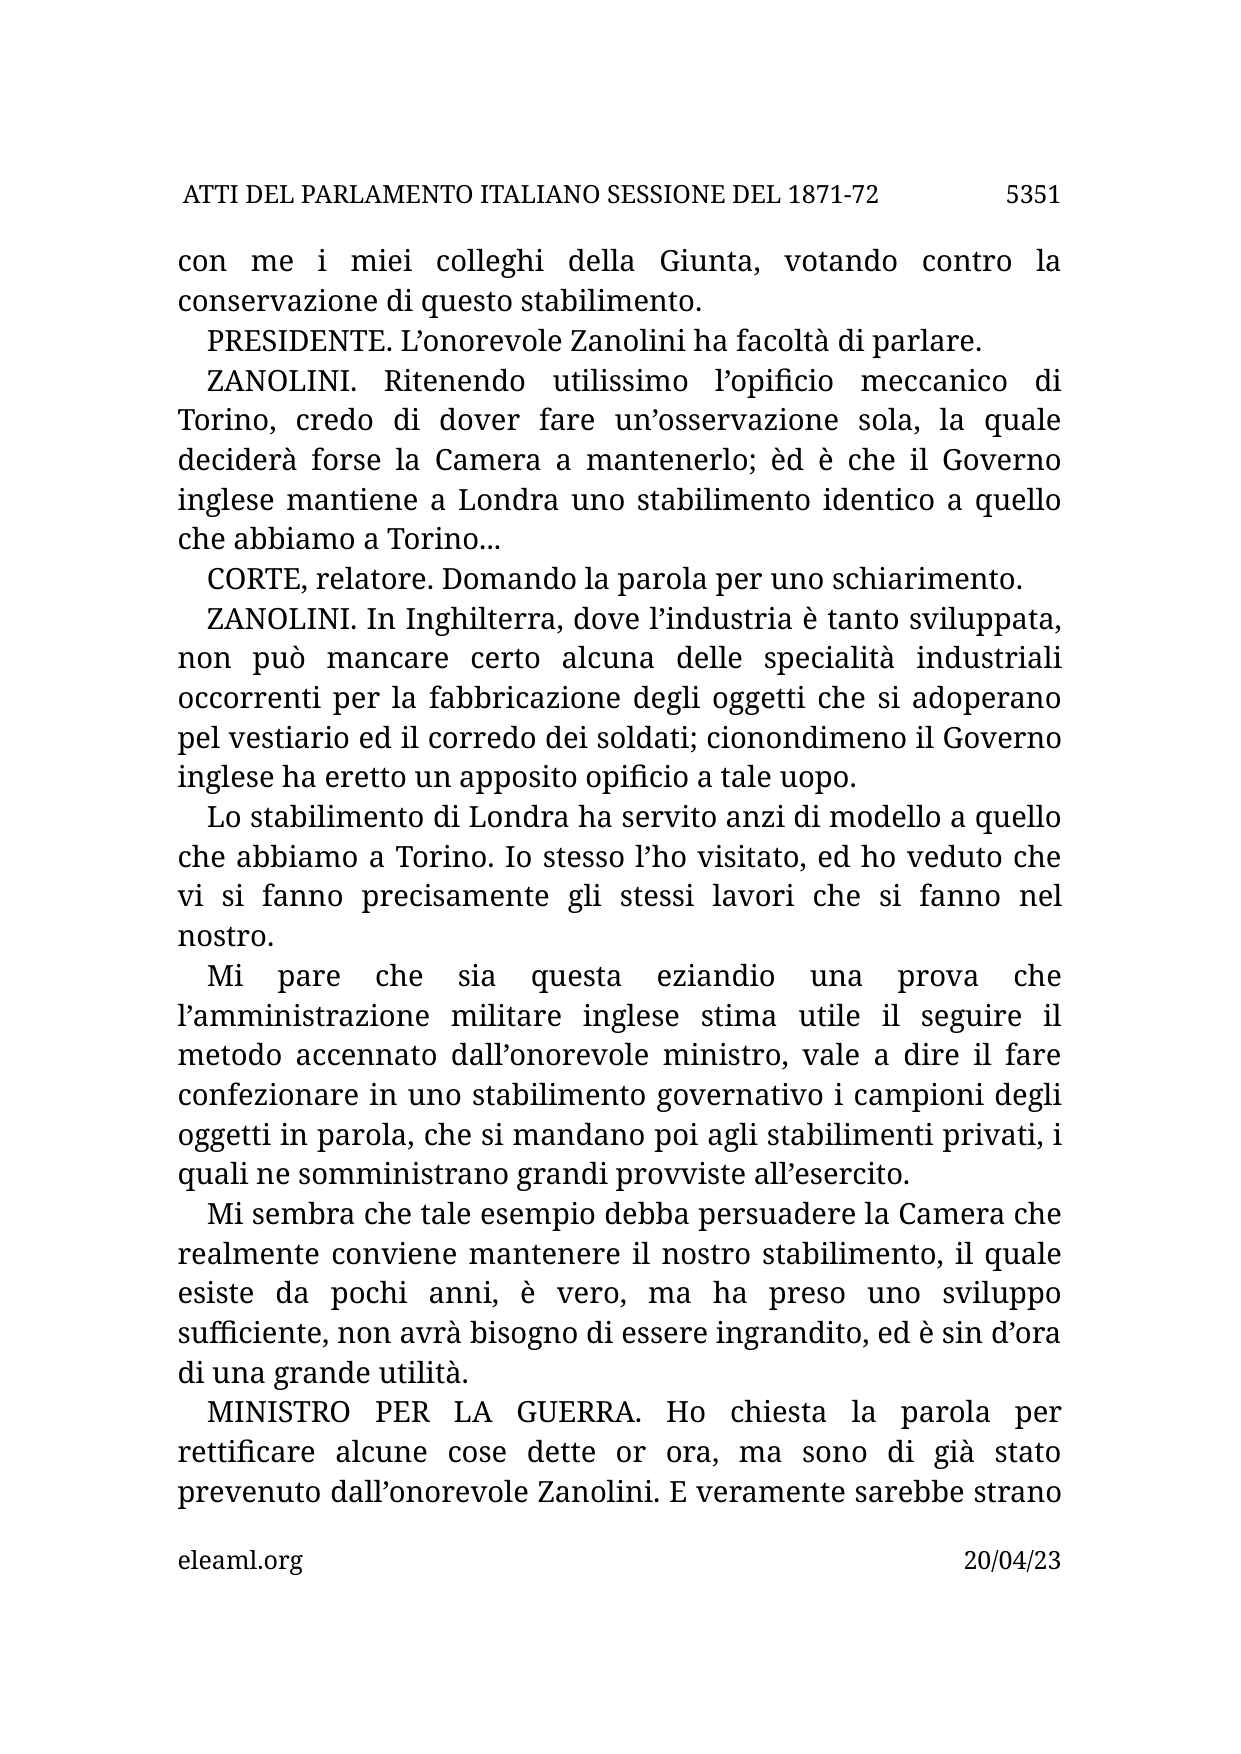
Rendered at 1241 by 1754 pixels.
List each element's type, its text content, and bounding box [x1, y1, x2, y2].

text PRESIDENTE. L’onorevole Zanolini ha facoltà di parlare. [177, 320, 1063, 360]
text ZANOLINI. In Inghilterra, dove l’industria è tanto sviluppata, non può mancare certo alcuna delle specialità industriali occorrenti per la fabbricazione degli oggetti che si adoperano pel vestiario ed il corredo dei soldati; cionondimeno il Governo inglese ha eretto un apposito opificio a tale uopo. [177, 598, 1063, 796]
text Mi pare che sia questa eziandio una prova che l’amministrazione militare inglese stima utile il seguire il metodo accennato dall’onorevole ministro, vale a dire il fare confezionare in uno stabilimento governativo i campioni degli oggetti in parola, che si mandano poi agli stabilimenti privati, i quali ne somministrano grandi provviste all’esercito. [177, 955, 1063, 1193]
text ZANOLINI. Ritenendo utilissimo l’opificio meccanico di Torino, credo di dover fare un’osservazione sola, la quale deciderà forse la Camera a mantenerlo; èd è che il Governo inglese mantiene a Londra uno stabilimento identico a quello che abbiamo a Torino... [177, 360, 1063, 558]
text Lo stabilimento di Londra ha servito anzi di modello a quello che abbiamo a Torino. Io stesso l’ho visitato, ed ho veduto che vi si fanno precisamente gli stessi lavori che si fanno nel nostro. [177, 796, 1063, 955]
text con me i miei colleghi della Giunta, votando contro la conservazione di questo stabilimento. [177, 241, 1063, 320]
text Mi sembra che tale esempio debba persuadere la Camera che realmente conviene mantenere il nostro stabilimento, il quale esiste da pochi anni, è vero, ma ha preso uno sviluppo sufficiente, non avrà bisogno di essere ingrandito, ed è sin d’ora di una grande utilità. [177, 1193, 1063, 1392]
text MINISTRO PER LA GUERRA. Ho chiesta la parola per rettificare alcune cose dette or ora, ma sono di già stato prevenuto dall’onorevole Zanolini. E veramente sarebbe strano [177, 1392, 1063, 1511]
text CORTE, relatore. Domando la parola per uno schiarimento. [177, 558, 1063, 598]
